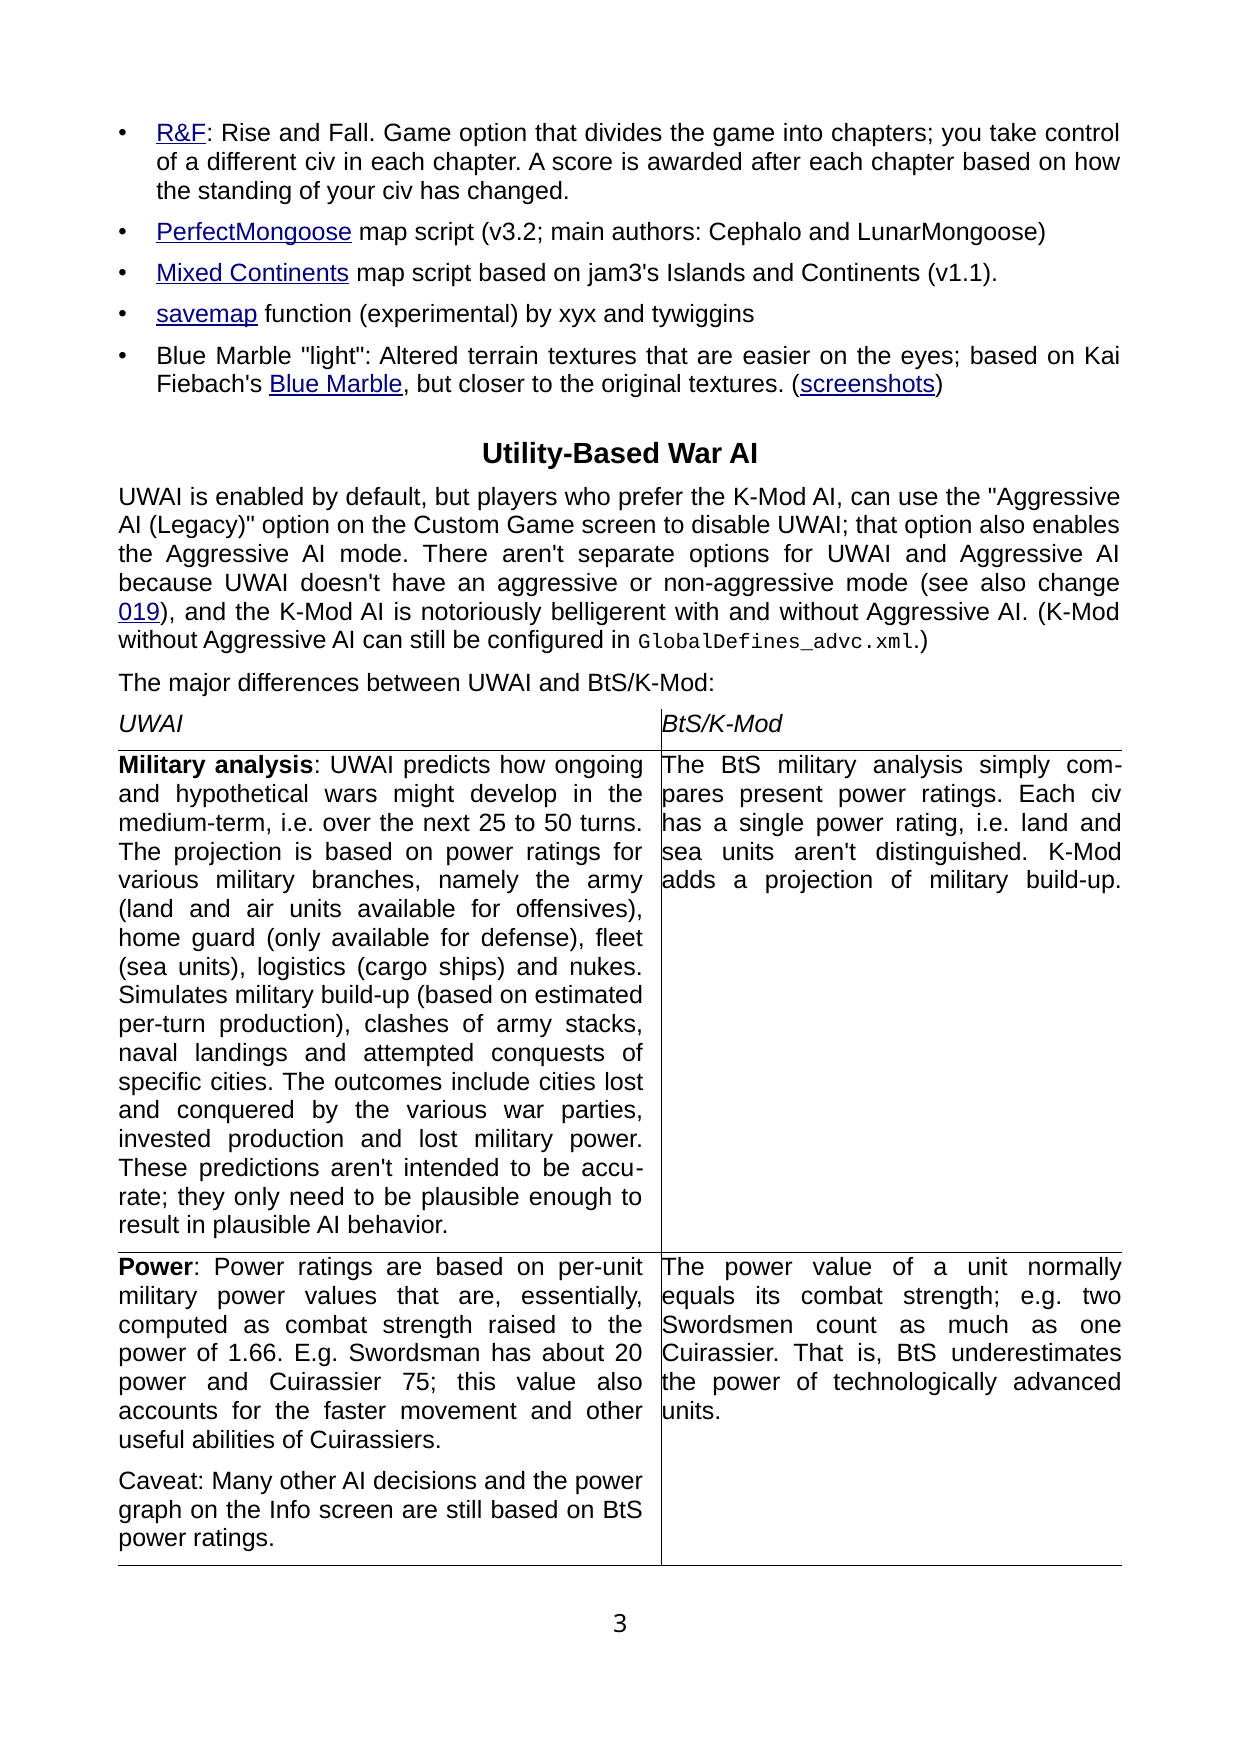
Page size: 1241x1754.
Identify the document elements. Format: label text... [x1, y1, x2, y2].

list PerfectMongoose map script (v3.2; main authors: Cephalo and LunarMongoose) [118, 217, 1122, 246]
text The major differences between UWAI and BtS/K-Mod: [118, 668, 1122, 696]
table_cell Power: Power ratings are based on per-unit military power values that are, essentially, computed as combat strength raised to the power of 1.66. E.g. Swordsman has about 20 power and Cuirassier 75; this value also accounts for the faster movement and other useful abilities of Cuirassiers. Caveat: Many other AI decisions and the power graph on the Info screen are still based on BtS power ratings. [118, 1253, 661, 1564]
table_cell The power value of a unit normally equals its combat strength; e.g. two Swordsmen count as much as one Cuirassier. That is, BtS underestimates the power of technologically advanced units. [662, 1253, 1122, 1564]
table_cell The BtS military analysis simply com­pares present power ratings. Each civ has a single power rating, i.e. land and sea units aren't distinguished. K-Mod adds a projection of military build-up. [662, 751, 1122, 1252]
list savemap function (experimental) by xyx and tywiggins [118, 299, 1122, 328]
list R&F: Rise and Fall. Game option that divides the game into chapters; you take control of a different civ in each chapter. A score is awarded after each chapter based on how the standing of your civ has changed. [118, 118, 1122, 204]
table_cell Military analysis: UWAI predicts how ongoing and hypothetical wars might develop in the medium-term, i.e. over the next 25 to 50 turns. The projection is based on power ratings for various military branches, namely the army (land and air units available for offensives), home guard (only available for defense), fleet (sea units), logistics (cargo ships) and nukes. Simulates military build-up (based on estimated per-turn production), clashes of army stacks, naval landings and attempted conquests of specific cities. The outcomes include cities lost and conquered by the various war parties, invested production and lost military power. These predictions aren't intended to be accu­rate; they only need to be plausible enough to result in plausible AI behavior. [118, 751, 661, 1252]
text UWAI is enabled by default, but players who prefer the K-Mod AI, can use the "Aggressive AI (Legacy)" option on the Custom Game screen to disable UWAI; that option also enables the Aggressive AI mode. There aren't separate options for UWAI and Aggressive AI because UWAI doesn't have an aggressive or non-aggressive mode (see also change 019), and the K-Mod AI is notoriously belligerent with and without Aggressive AI. (K-Mod without Aggressive AI can still be configured in GlobalDefines_advc.xml.) [118, 482, 1122, 655]
table_header UWAI [118, 709, 661, 750]
subtitle Utility-Based War AI [118, 436, 1122, 469]
list Blue Marble "light": Altered terrain textures that are easier on the eyes; based on Kai Fiebach's Blue Marble, but closer to the original textures. (screenshots) [118, 341, 1122, 398]
table_header BtS/K-Mod [662, 709, 1122, 750]
list Mixed Continents map script based on jam3's Islands and Continents (v1.1). [118, 258, 1122, 287]
